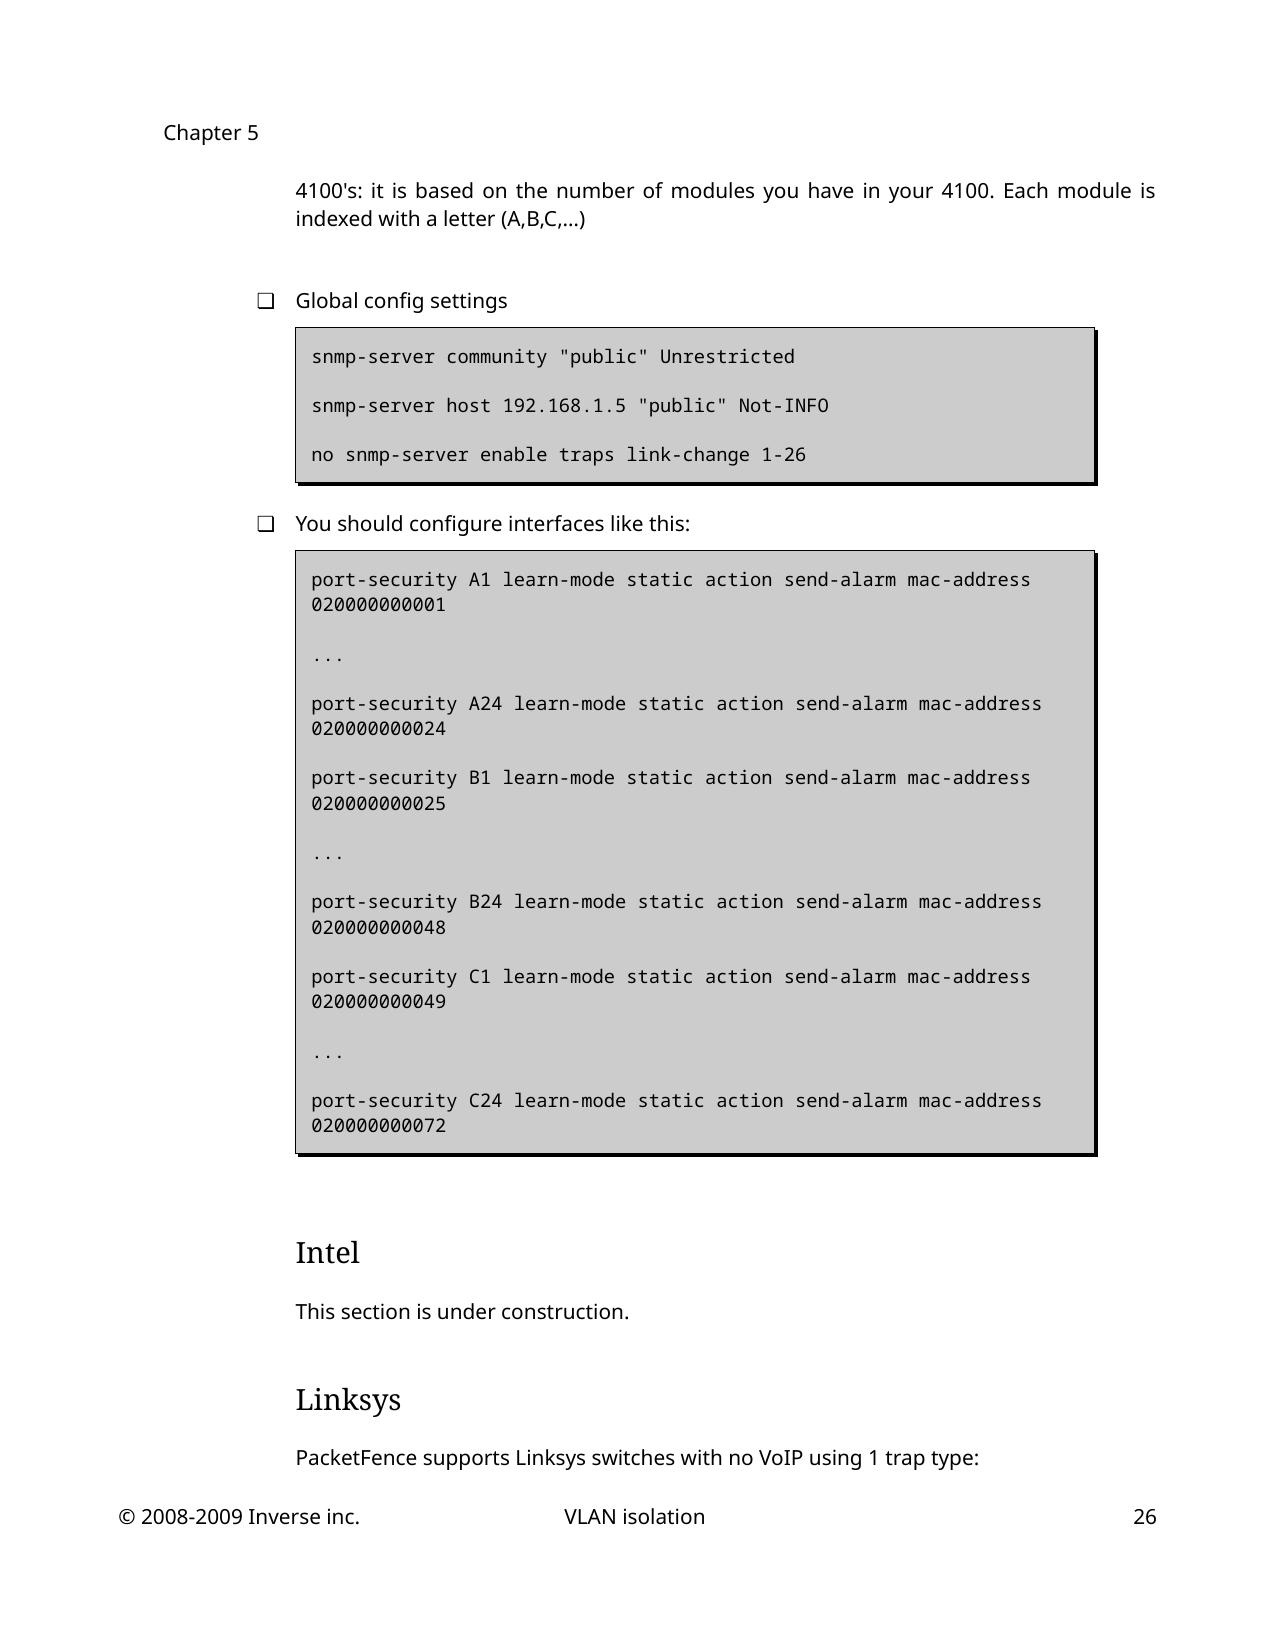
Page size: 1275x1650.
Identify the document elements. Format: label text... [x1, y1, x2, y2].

text port-security C24 learn-mode static action send-alarm mac-address 020000000072 [296, 1071, 1094, 1153]
list ❏ You should configure interfaces like this: [256, 509, 1157, 538]
subtitle Linksys [295, 1379, 1157, 1419]
text 4100's: it is based on the number of modules you have in your 4100. Each module is indexed with a letter (A,B,C,…) [295, 176, 1157, 233]
text port-security A1 learn-mode static action send-alarm mac-address 020000000001 [296, 551, 1094, 617]
text port-security A24 learn-mode static action send-alarm mac-address 020000000024 [296, 674, 1094, 741]
text PacketFence supports Linksys switches with no VoIP using 1 trap type: [295, 1443, 1157, 1472]
text snmp-server host 192.168.1.5 "public" Not-INFO [296, 376, 1094, 418]
list ❏ Global config settings [256, 286, 1157, 315]
text snmp-server community "public" Unrestricted [296, 328, 1094, 369]
subtitle Intel [295, 1233, 1157, 1272]
text port-security C1 learn-mode static action send-alarm mac-address 020000000049 [296, 947, 1094, 1014]
text This section is under construction. [295, 1297, 1157, 1326]
text port-security B24 learn-mode static action send-alarm mac-address 020000000048 [296, 873, 1094, 939]
text ... [296, 823, 1094, 865]
text ... [296, 1022, 1094, 1063]
text no snmp-server enable traps link-change 1-26 [296, 426, 1094, 482]
text ... [296, 625, 1094, 666]
text port-security B1 learn-mode static action send-alarm mac-address 020000000025 [296, 749, 1094, 816]
